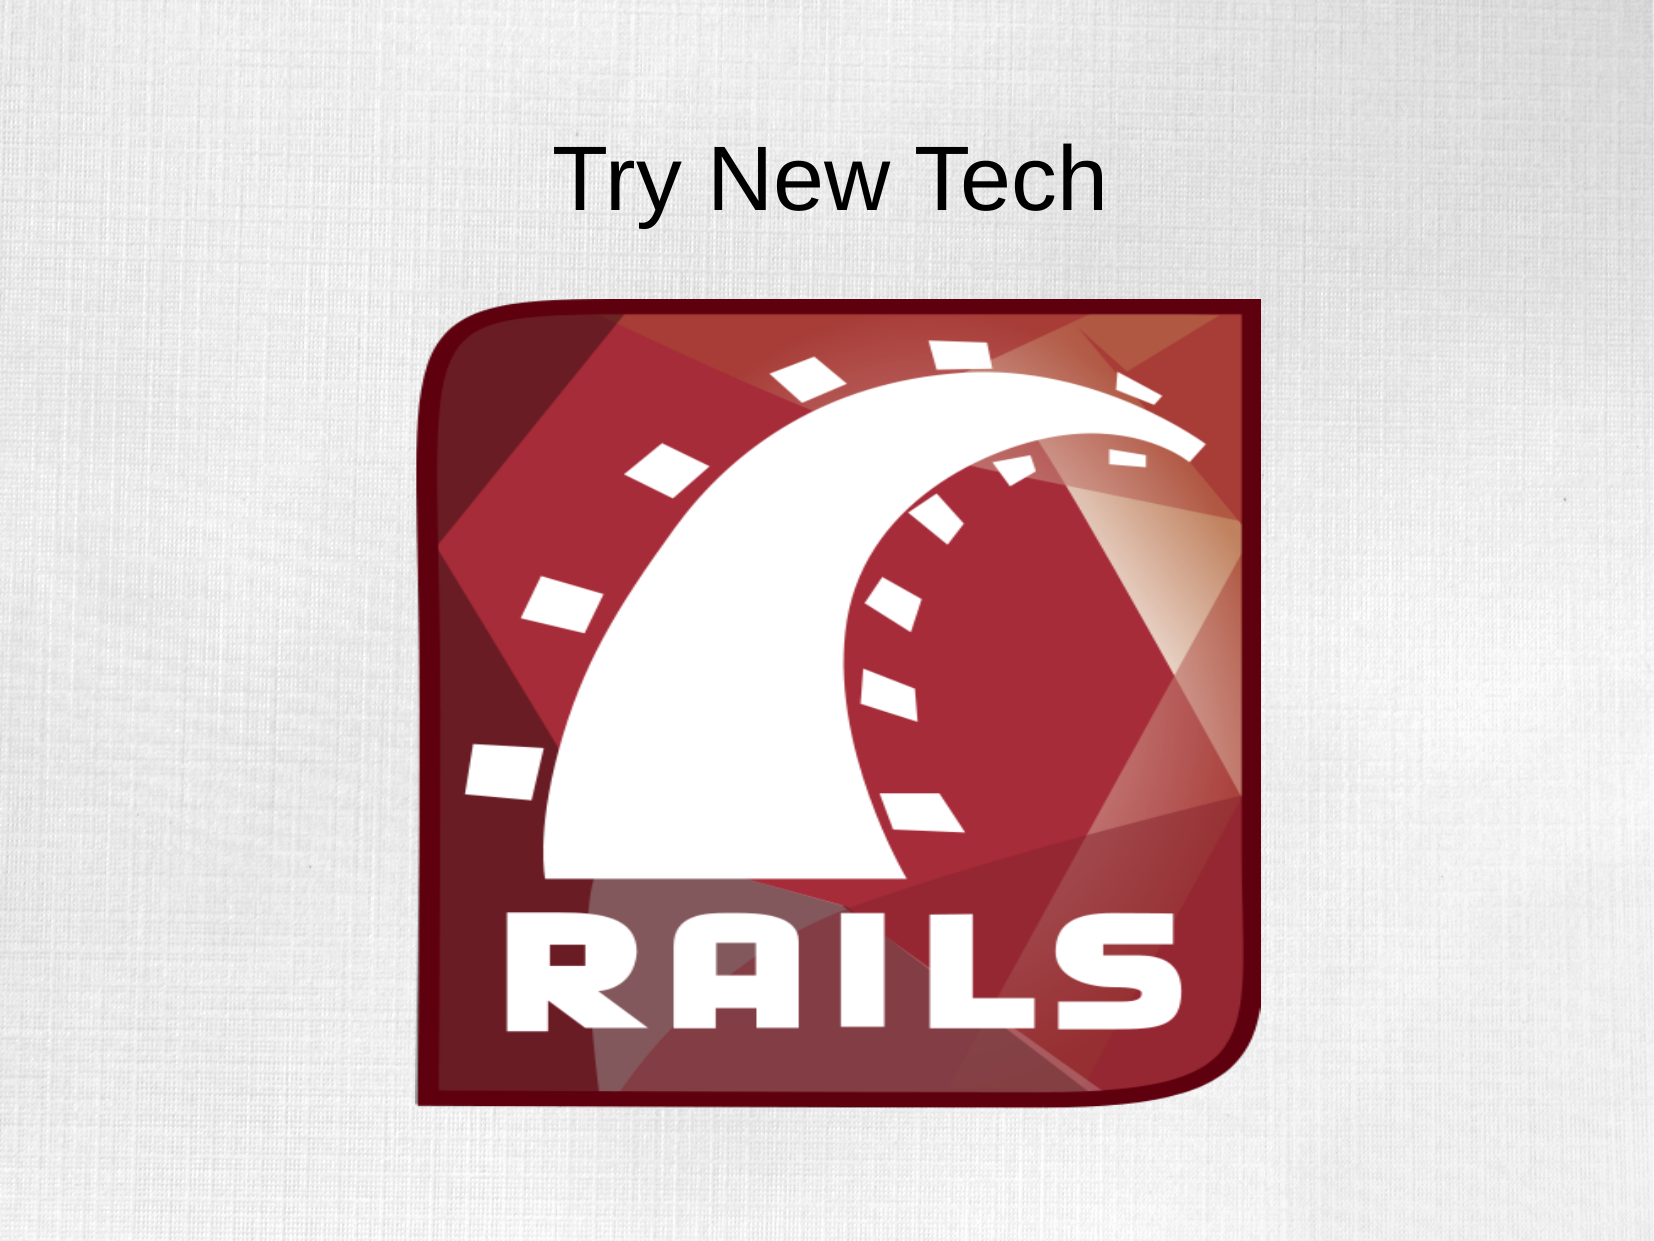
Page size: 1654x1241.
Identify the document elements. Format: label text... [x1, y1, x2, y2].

picture [0, 0, 1654, 1241]
title Try New Tech [86, 75, 1576, 283]
